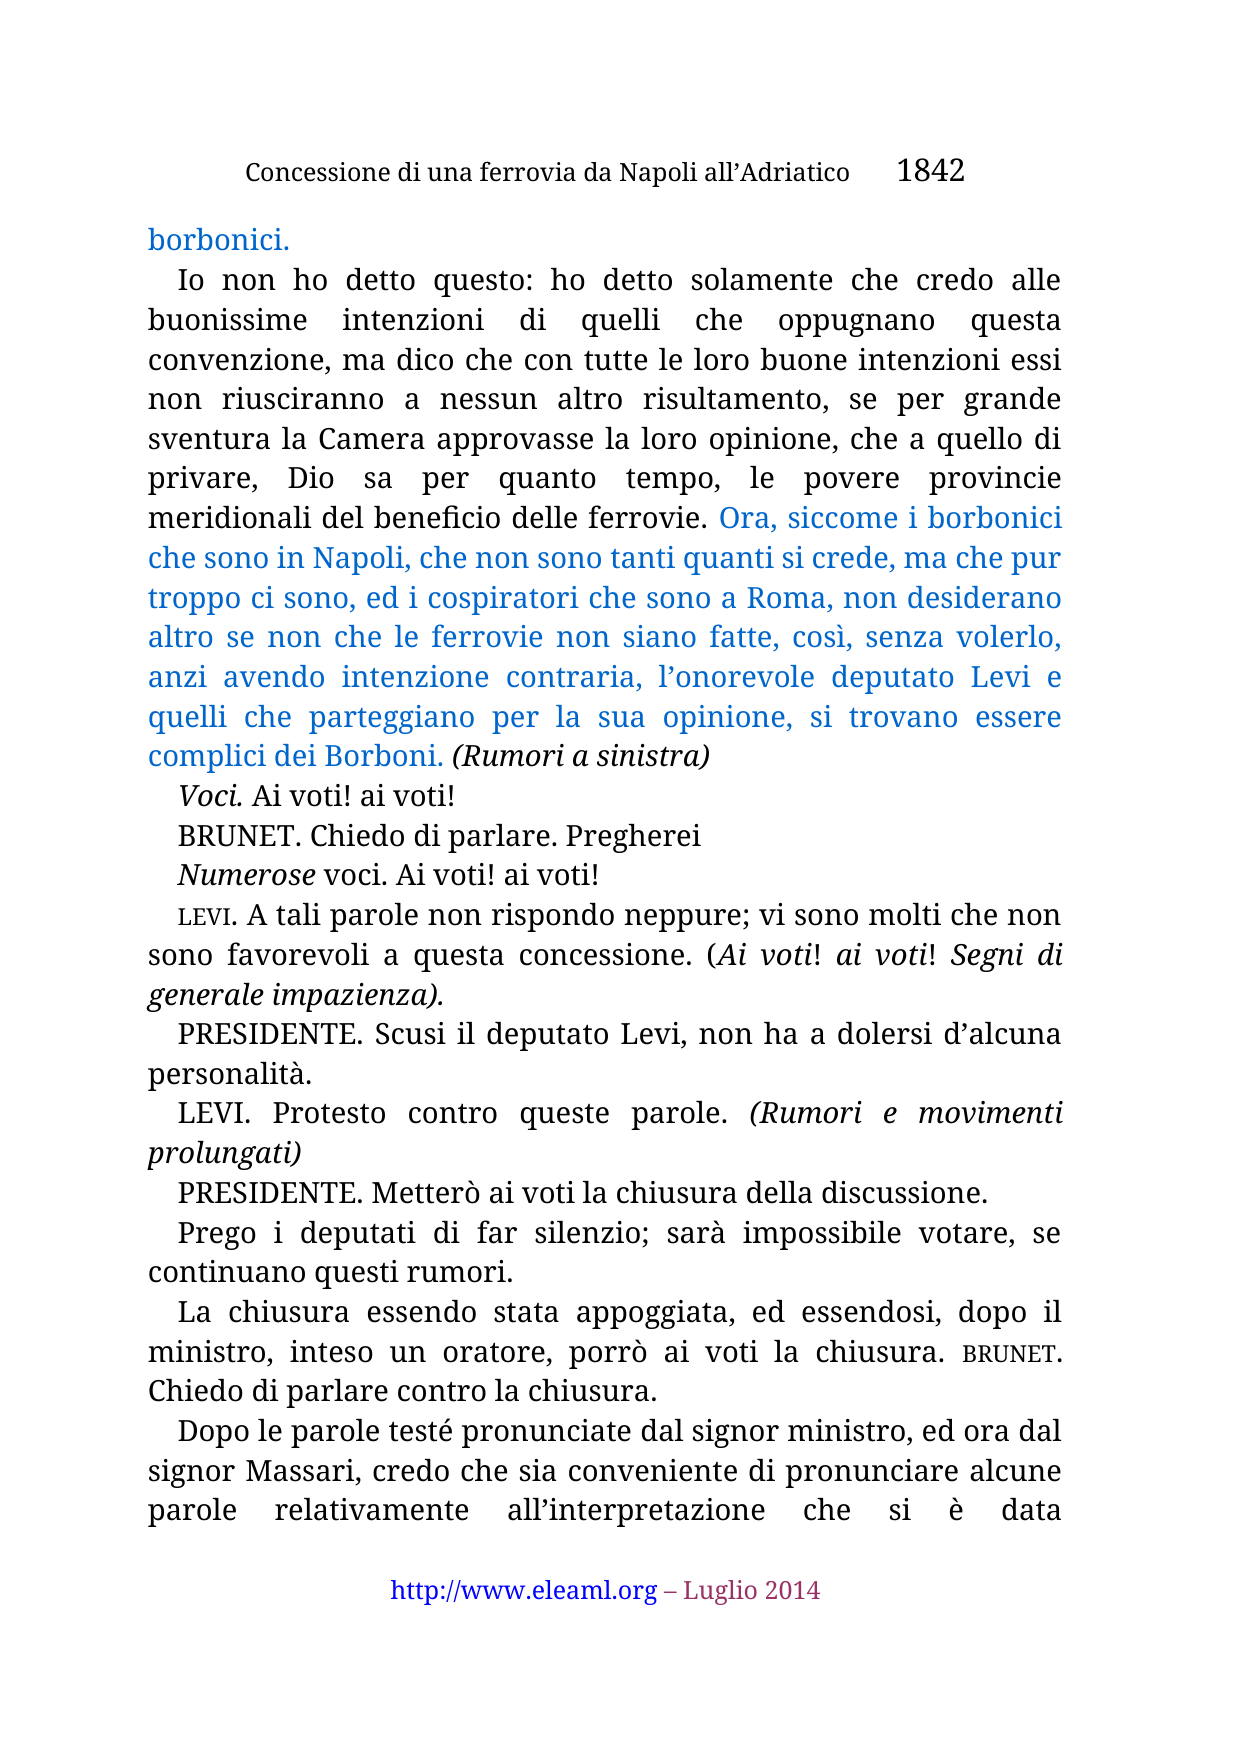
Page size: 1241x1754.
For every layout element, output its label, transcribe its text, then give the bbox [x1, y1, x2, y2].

text BRUNET. Chiedo di parlare. Pregherei [148, 815, 1063, 855]
text Numerose voci. Ai voti! ai voti! [148, 855, 1063, 894]
text Io non ho detto questo: ho detto solamente che credo alle buonissime intenzioni di quelli che oppugnano questa convenzione, ma dico che con tutte le loro buone intenzioni essi non riusciranno a nessun altro risultamento, se per grande sventura la Camera approvasse la loro opinione, che a quello di privare, Dio sa per quanto tempo, le povere provincie meridionali del beneficio delle ferrovie. Ora, siccome i borbonici che sono in Napoli, che non sono tanti quanti si crede, ma che pur troppo ci sono, ed i cospiratori che sono a Roma, non desiderano altro se non che le ferrovie non siano fatte, così, senza volerlo, anzi avendo intenzione contraria, l’onorevole deputato Levi e quelli che parteggiano per la sua opinione, si trovano essere complici dei Borboni. (Rumori a sinistra) [148, 259, 1063, 775]
text La chiusura essendo stata appoggiata, ed essendosi, dopo il ministro, inteso un oratore, porrò ai voti la chiusura. brunet. Chiedo di parlare contro la chiusura. [148, 1291, 1063, 1410]
text Voci. Ai voti! ai voti! [148, 775, 1063, 815]
text levi. A tali parole non rispondo neppure; vi sono molti che non sono favorevoli a questa concessione. (Ai voti! ai voti! Segni di generale impazienza). [148, 894, 1063, 1013]
text Dopo le parole testé pronunciate dal signor ministro, ed ora dal signor Massari, credo che sia conveniente di pronunciare alcune parole relativamente all’interpretazione che si è data [148, 1410, 1063, 1529]
text borbonici. [148, 220, 1063, 259]
text PRESIDENTE. Metterò ai voti la chiusura della discussione. [148, 1172, 1063, 1212]
text Prego i deputati di far silenzio; sarà impossibile votare, se continuano questi rumori. [148, 1212, 1063, 1291]
text PRESIDENTE. Scusi il deputato Levi, non ha a dolersi d’alcuna personalità. [148, 1013, 1063, 1093]
text LEVI. Protesto contro queste parole. (Rumori e movimenti prolungati) [148, 1093, 1063, 1172]
